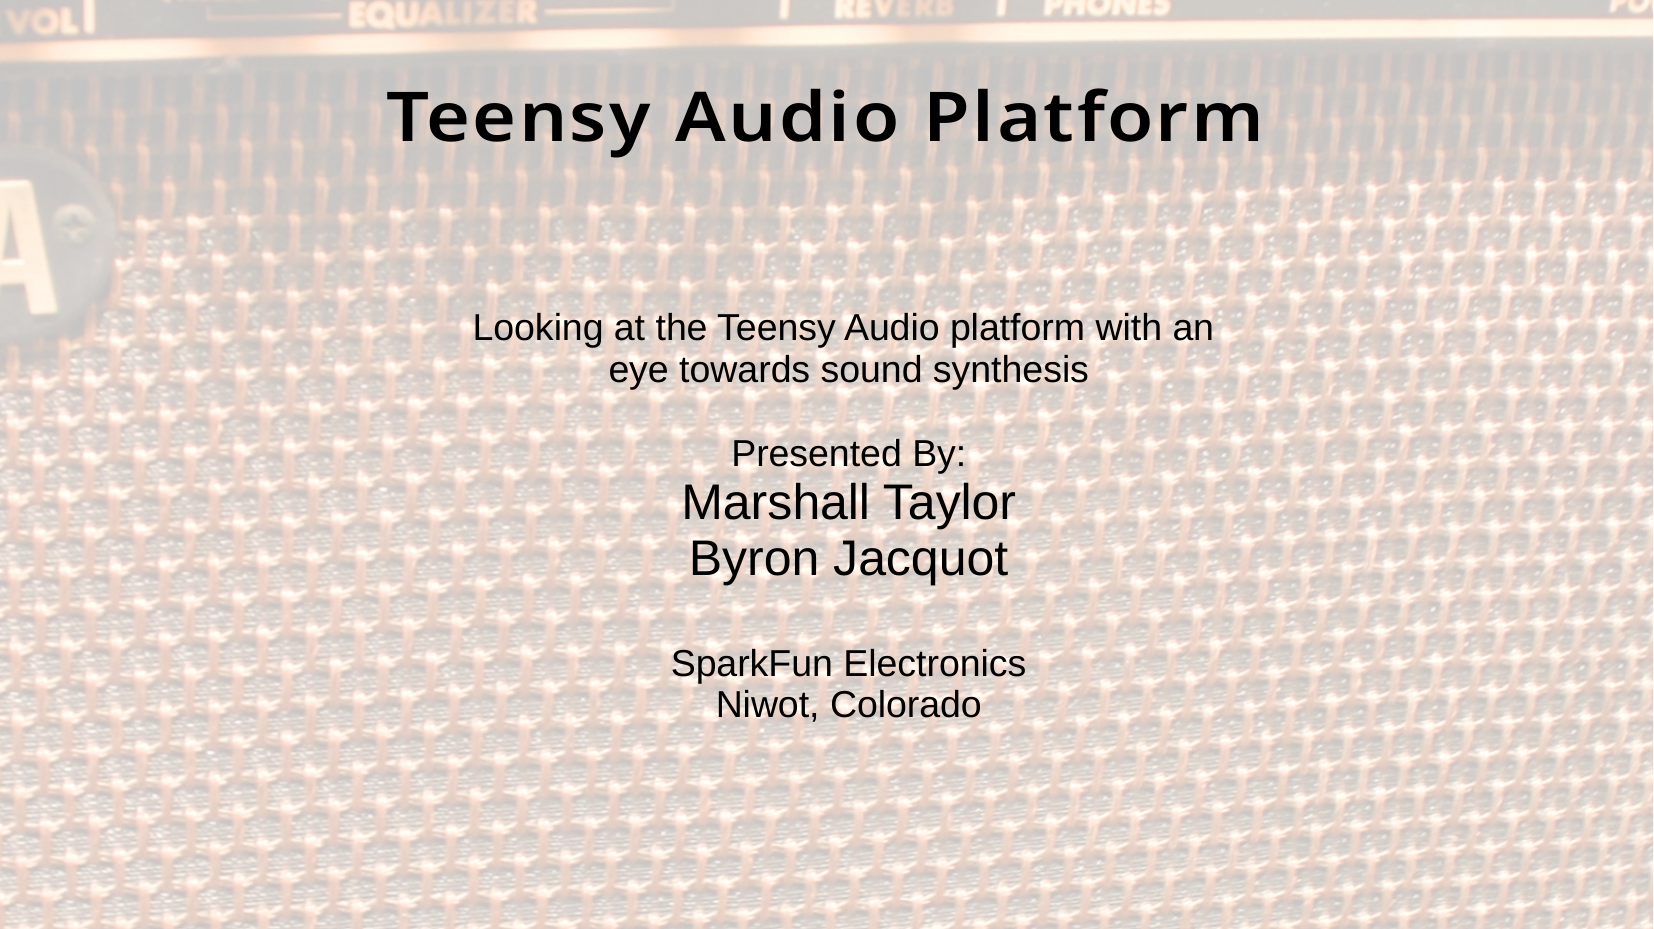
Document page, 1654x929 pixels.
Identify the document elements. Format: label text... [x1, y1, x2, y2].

picture [0, 0, 1654, 929]
subtitle Looking at the Teensy Audio platform with an eye towards sound synthesis Presented By: Marshall Taylor Byron Jacquot SparkFun Electronics Niwot, Colorado [104, 247, 1593, 786]
title Teensy Audio Platform [82, 36, 1571, 192]
